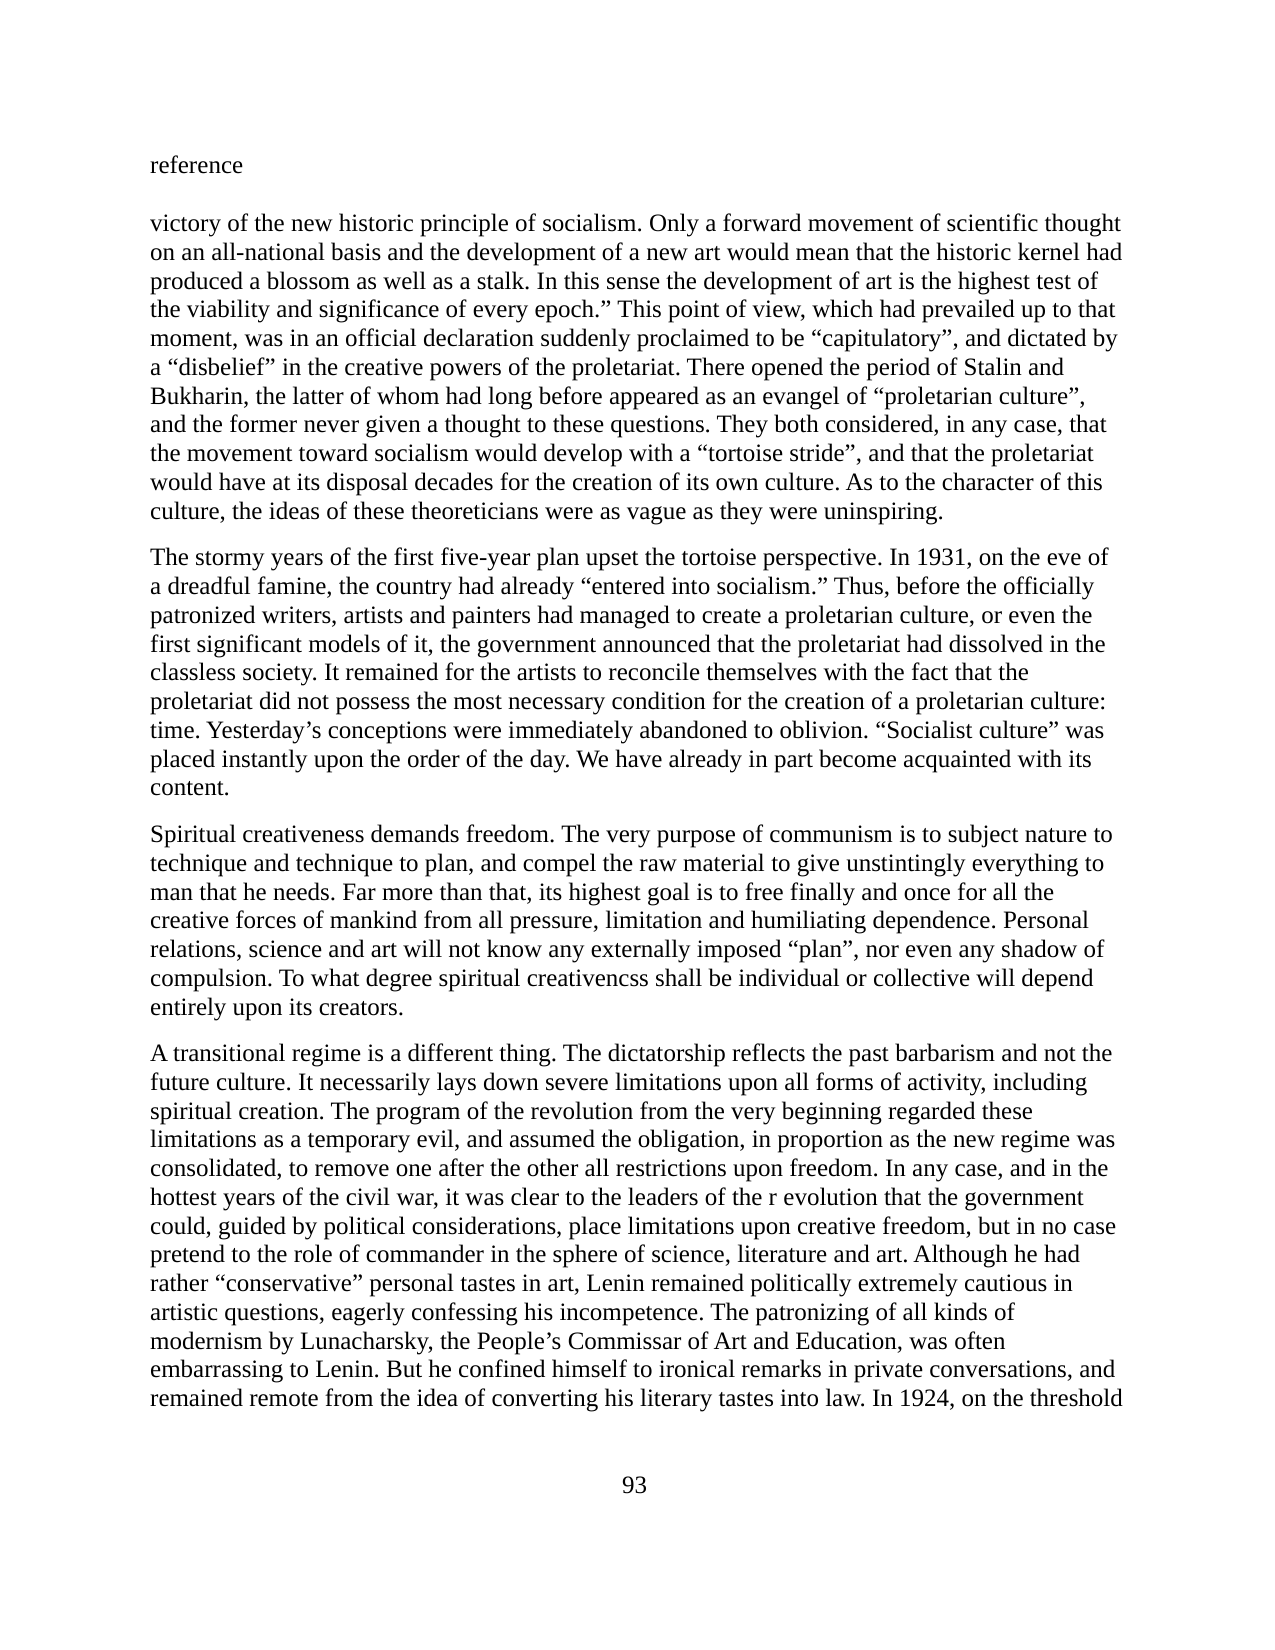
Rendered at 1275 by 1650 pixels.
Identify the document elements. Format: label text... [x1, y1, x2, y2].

text The stormy years of the first five-year plan upset the tortoise perspective. In 1931, on the eve of a dreadful famine, the country had already “entered into socialism.” Thus, before the officially patronized writers, artists and painters had managed to create a proletarian culture, or even the first significant models of it, the government announced that the proletariat had dissolved in the classless society. It remained for the artists to reconcile themselves with the fact that the proletariat did not possess the most necessary condition for the creation of a proletarian culture: time. Yesterday’s conceptions were immediately abandoned to oblivion. “Socialist culture” was placed instantly upon the order of the day. We have already in part become acquainted with its content. [150, 542, 1125, 801]
text victory of the new historic principle of socialism. Only a forward movement of scientific thought on an all-national basis and the development of a new art would mean that the historic kernel had produced a blossom as well as a stalk. In this sense the development of art is the highest test of the viability and significance of every epoch.” This point of view, which had prevailed up to that moment, was in an official declaration suddenly proclaimed to be “capitulatory”, and dictated by a “disbelief” in the creative powers of the proletariat. There opened the period of Stalin and Bukharin, the latter of whom had long before appeared as an evangel of “proletarian culture”, and the former never given a thought to these questions. They both considered, in any case, that the movement toward socialism would develop with a “tortoise stride”, and that the proletariat would have at its disposal decades for the creation of its own culture. As to the character of this culture, the ideas of these theoreticians were as vague as they were uninspiring. [150, 208, 1125, 524]
text Spiritual creativeness demands freedom. The very purpose of communism is to subject nature to technique and technique to plan, and compel the raw material to give unstintingly everything to man that he needs. Far more than that, its highest goal is to free finally and once for all the creative forces of mankind from all pressure, limitation and humiliating dependence. Personal relations, science and art will not know any externally imposed “plan”, nor even any shadow of compulsion. To what degree spiritual creativencss shall be individual or collective will depend entirely upon its creators. [150, 819, 1125, 1020]
text A transitional regime is a different thing. The dictatorship reflects the past barbarism and not the future culture. It necessarily lays down severe limitations upon all forms of activity, including spiritual creation. The program of the revolution from the very beginning regarded these limitations as a temporary evil, and assumed the obligation, in proportion as the new regime was consolidated, to remove one after the other all restrictions upon freedom. In any case, and in the hottest years of the civil war, it was clear to the leaders of the r evolution that the government could, guided by political considerations, place limitations upon creative freedom, but in no case pretend to the role of commander in the sphere of science, literature and art. Although he had rather “conservative” personal tastes in art, Lenin remained politically extremely cautious in artistic questions, eagerly confessing his incompetence. The patronizing of all kinds of modernism by Lunacharsky, the People’s Commissar of Art and Education, was often embarrassing to Lenin. But he confined himself to ironical remarks in private conversations, and remained remote from the idea of converting his literary tastes into law. In 1924, on the threshold [150, 1038, 1125, 1412]
